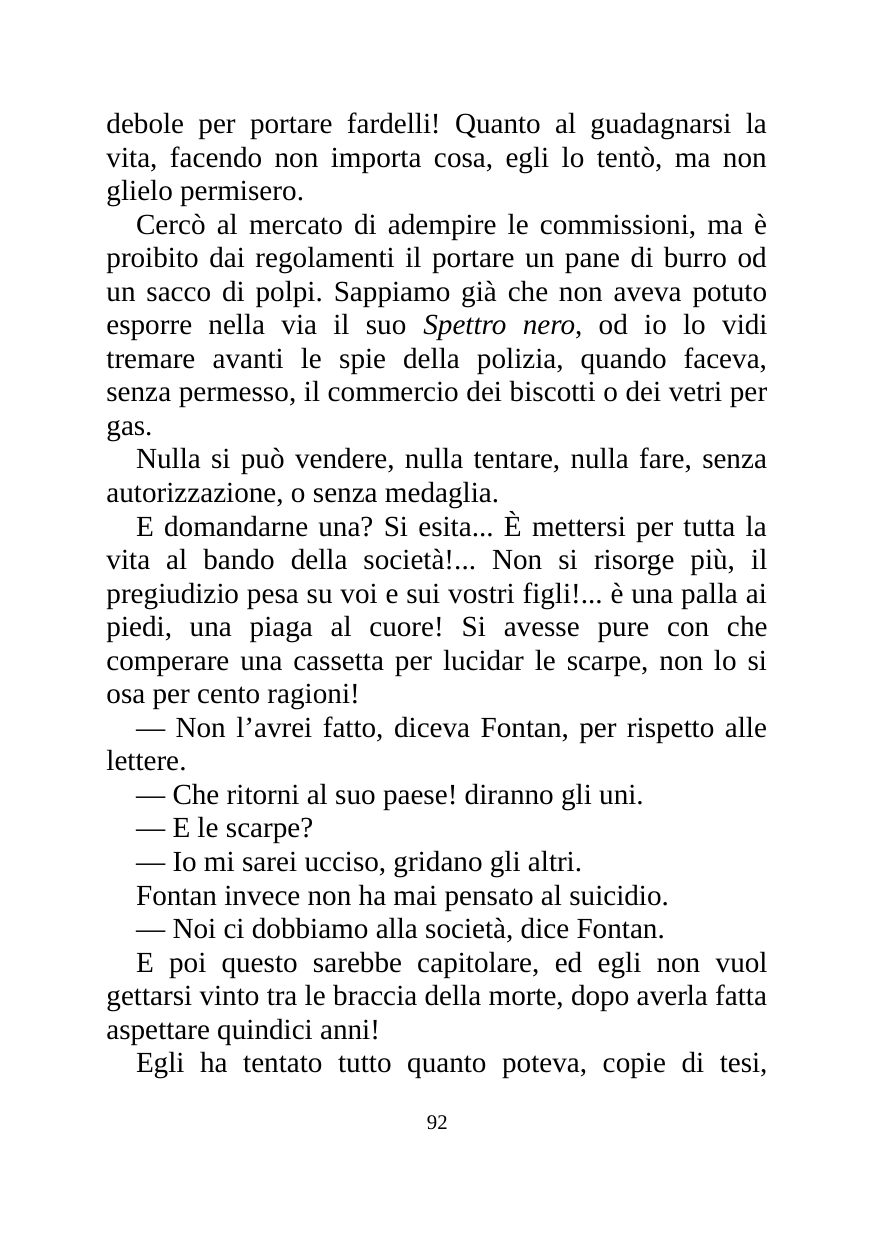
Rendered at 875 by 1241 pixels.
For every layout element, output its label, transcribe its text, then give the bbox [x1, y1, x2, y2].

text E poi questo sarebbe capitolare, ed egli non vuol gettarsi vinto tra le braccia della morte, dopo averla fatta aspettare quindici anni! [106, 945, 768, 1045]
text Nulla si può vendere, nulla tentare, nulla fare, senza autorizzazione, o senza medaglia. [106, 442, 768, 509]
text Cercò al mercato di adempire le commissioni, ma è proibito dai regolamenti il portare un pane di burro od un sacco di polpi. Sappiamo già che non aveva potuto esporre nella via il suo Spettro nero, od io lo vidi tremare avanti le spie della polizia, quando faceva, senza permesso, il commercio dei biscotti o dei vetri per gas. [106, 207, 768, 442]
text — Non l’avrei fatto, diceva Fontan, per rispetto alle lettere. [106, 710, 768, 777]
text — Che ritorni al suo paese! diranno gli uni. [106, 777, 768, 811]
text — Io mi sarei ucciso, gridano gli altri. [106, 844, 768, 878]
text — Noi ci dobbiamo alla società, dice Fontan. [106, 911, 768, 945]
text debole per portare fardelli! Quanto al guadagnarsi la vita, facendo non importa cosa, egli lo tentò, ma non glielo permisero. [106, 106, 768, 207]
text — E le scarpe? [106, 811, 768, 844]
text E domandarne una? Si esita... È mettersi per tutta la vita al bando della società!... Non si risorge più, il pregiudizio pesa su voi e sui vostri figli!... è una palla ai piedi, una piaga al cuore! Si avesse pure con che comperare una cassetta per lucidar le scarpe, non lo si osa per cento ragioni! [106, 509, 768, 710]
text Fontan invece non ha mai pensato al suicidio. [106, 878, 768, 911]
text Egli ha tentato tutto quanto poteva, copie di tesi, [106, 1045, 768, 1079]
